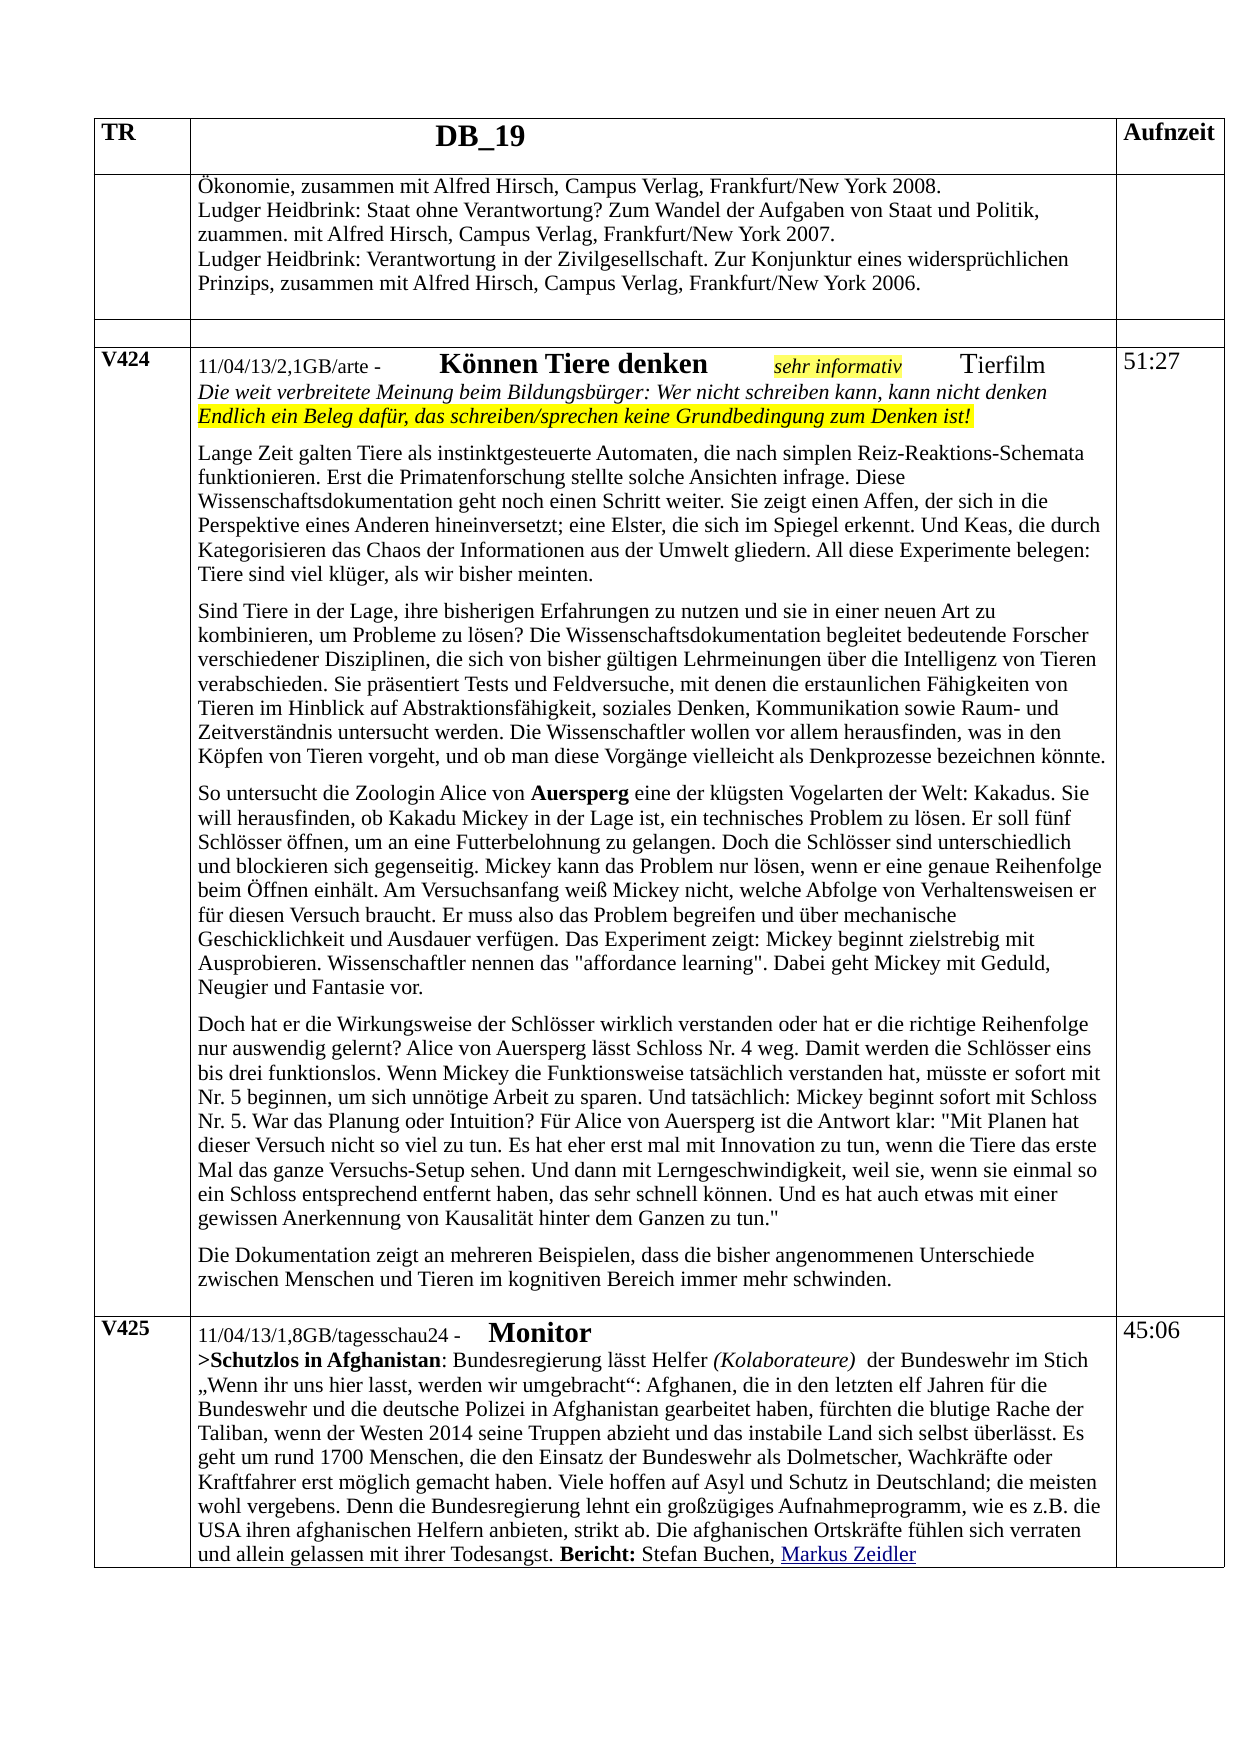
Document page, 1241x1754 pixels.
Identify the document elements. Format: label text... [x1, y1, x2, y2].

table_cell [95, 320, 190, 347]
table_cell [191, 320, 1116, 347]
table_cell V425 [95, 1317, 190, 1567]
table_cell V424 [95, 348, 190, 1316]
table_cell [95, 175, 190, 319]
table_cell 11/04/13/1,8GB/tagesschau24 - Monitor >Schutzlos in Afghanistan: Bundesregierung lässt Helfer (Kolaborateure) der Bundeswehr im Stich „Wenn ihr uns hier lasst, werden wir umgebracht“: Afghanen, die in den letzten elf Jahren für die Bundeswehr und die deutsche Polizei in Afghanistan gearbeitet haben, fürchten die blutige Rache der Taliban, wenn der Westen 2014 seine Truppen abzieht und das instabile Land sich selbst überlässt. Es geht um rund 1700 Menschen, die den Einsatz der Bundeswehr als Dolmetscher, Wachkräfte oder Kraftfahrer erst möglich gemacht haben. Viele hoffen auf Asyl und Schutz in Deutschland; die meisten wohl vergebens. Denn die Bundesregierung lehnt ein großzügiges Aufnahmeprogramm, wie es z.B. die USA ihren afghanischen Helfern anbieten, strikt ab. Die afghanischen Ortskräfte fühlen sich verraten und allein gelassen mit ihrer Todesangst. Bericht: Stefan Buchen, Markus Zeidler [191, 1317, 1116, 1567]
table_cell [1117, 320, 1224, 347]
table_cell 45:06 [1117, 1317, 1224, 1567]
table_cell Ökonomie, zusammen mit Alfred Hirsch, Campus Verlag, Frankfurt/New York 2008. Ludger Heidbrink: Staat ohne Verantwortung? Zum Wandel der Aufgaben von Staat und Politik, zuammen. mit Alfred Hirsch, Campus Verlag, Frankfurt/New York 2007. Ludger Heidbrink: Verantwortung in der Zivilgesellschaft. Zur Konjunktur eines widersprüchlichen Prinzips, zusammen mit Alfred Hirsch, Campus Verlag, Frankfurt/New York 2006. [191, 175, 1116, 319]
table_cell [1117, 175, 1224, 319]
table_cell 11/04/13/2,1GB/arte - Können Tiere denken sehr informativ Tierfilm Die weit verbreitete Meinung beim Bildungsbürger: Wer nicht schreiben kann, kann nicht denken Endlich ein Beleg dafür, das schreiben/sprechen keine Grundbedingung zum Denken ist! Lange Zeit galten Tiere als instinktgesteuerte Automaten, die nach simplen Reiz-Reaktions-Schemata funktionieren. Erst die Primatenforschung stellte solche Ansichten infrage. Diese Wissenschaftsdokumentation geht noch einen Schritt weiter. Sie zeigt einen Affen, der sich in die Perspektive eines Anderen hineinversetzt; eine Elster, die sich im Spiegel erkennt. Und Keas, die durch Kategorisieren das Chaos der Informationen aus der Umwelt gliedern. All diese Experimente belegen: Tiere sind viel klüger, als wir bisher meinten. Sind Tiere in der Lage, ihre bisherigen Erfahrungen zu nutzen und sie in einer neuen Art zu kombinieren, um Probleme zu lösen? Die Wissenschaftsdokumentation begleitet bedeutende Forscher verschiedener Disziplinen, die sich von bisher gültigen Lehrmeinungen über die Intelligenz von Tieren verabschieden. Sie präsentiert Tests und Feldversuche, mit denen die erstaunlichen Fähigkeiten von Tieren im Hinblick auf Abstraktionsfähigkeit, soziales Denken, Kommunikation sowie Raum- und Zeitverständnis untersucht werden. Die Wissenschaftler wollen vor allem herausfinden, was in den Köpfen von Tieren vorgeht, und ob man diese Vorgänge vielleicht als Denkprozesse bezeichnen könnte. So untersucht die Zoologin Alice von Auersperg eine der klügsten Vogelarten der Welt: Kakadus. Sie will herausfinden, ob Kakadu Mickey in der Lage ist, ein technisches Problem zu lösen. Er soll fünf Schlösser öffnen, um an eine Futterbelohnung zu gelangen. Doch die Schlösser sind unterschiedlich und blockieren sich gegenseitig. Mickey kann das Problem nur lösen, wenn er eine genaue Reihenfolge beim Öffnen einhält. Am Versuchsanfang weiß Mickey nicht, welche Abfolge von Verhaltensweisen er für diesen Versuch braucht. Er muss also das Problem begreifen und über mechanische Geschicklichkeit und Ausdauer verfügen. Das Experiment zeigt: Mickey beginnt zielstrebig mit Ausprobieren. Wissenschaftler nennen das "affordance learning". Dabei geht Mickey mit Geduld, Neugier und Fantasie vor. Doch hat er die Wirkungsweise der Schlösser wirklich verstanden oder hat er die richtige Reihenfolge nur auswendig gelernt? Alice von Auersperg lässt Schloss Nr. 4 weg. Damit werden die Schlösser eins bis drei funktionslos. Wenn Mickey die Funktionsweise tatsächlich verstanden hat, müsste er sofort mit Nr. 5 beginnen, um sich unnötige Arbeit zu sparen. Und tatsächlich: Mickey beginnt sofort mit Schloss Nr. 5. War das Planung oder Intuition? Für Alice von Auersperg ist die Antwort klar: "Mit Planen hat dieser Versuch nicht so viel zu tun. Es hat eher erst mal mit Innovation zu tun, wenn die Tiere das erste Mal das ganze Versuchs-Setup sehen. Und dann mit Lerngeschwindigkeit, weil sie, wenn sie einmal so ein Schloss entsprechend entfernt haben, das sehr schnell können. Und es hat auch etwas mit einer gewissen Anerkennung von Kausalität hinter dem Ganzen zu tun." Die Dokumentation zeigt an mehreren Beispielen, dass die bisher angenommenen Unterschiede zwischen Menschen und Tieren im kognitiven Bereich immer mehr schwinden. [191, 348, 1116, 1316]
table_header Aufnzeit [1117, 119, 1224, 174]
table_header DB_19 [191, 119, 1116, 174]
table_header TR [95, 119, 190, 174]
table_cell 51:27 [1117, 348, 1224, 1316]
